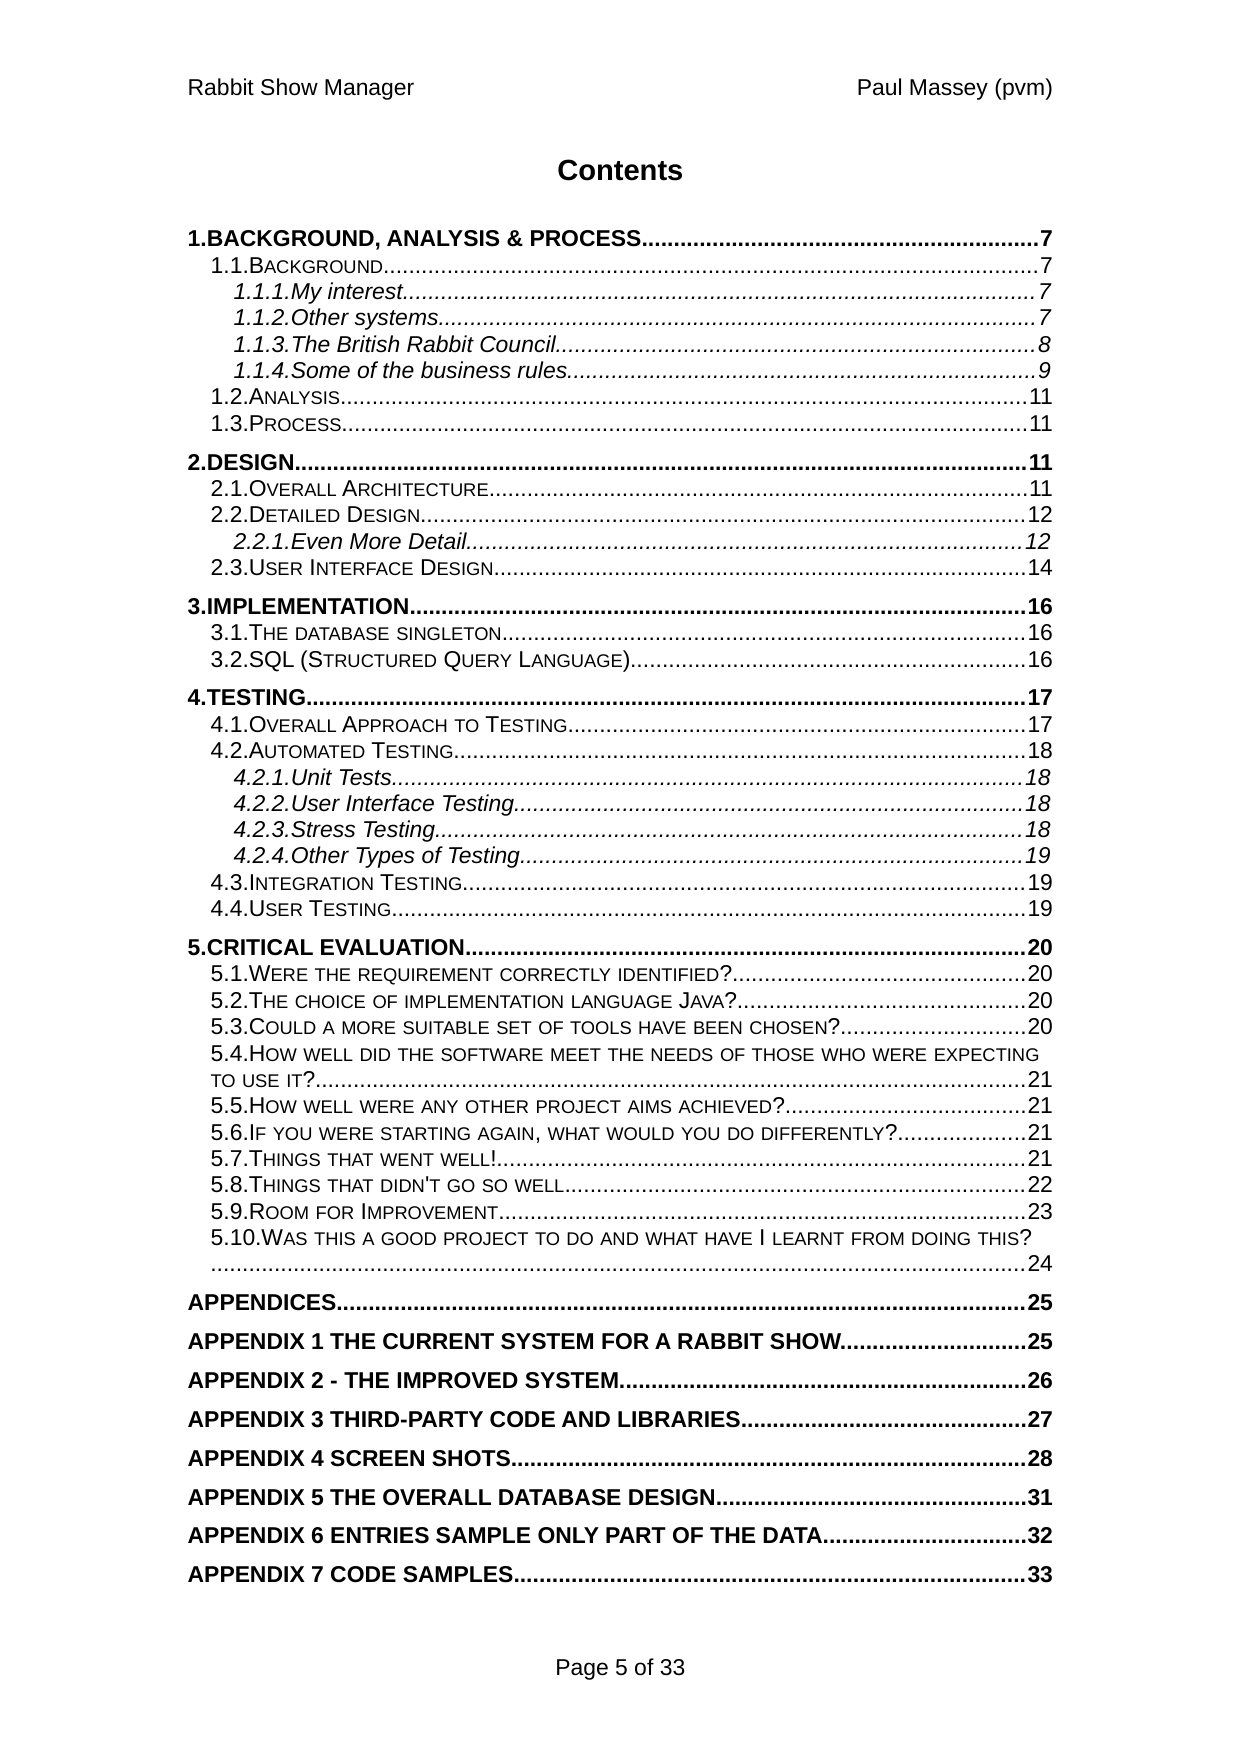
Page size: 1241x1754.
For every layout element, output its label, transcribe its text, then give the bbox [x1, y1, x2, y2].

text Appendix 2 - The improved system. 26 [187, 1367, 1053, 1393]
text 1.1.1.My interest 7 [233, 278, 1053, 304]
text 5.Critical Evaluation 20 [187, 934, 1053, 960]
text 3.2.SQL (Structured Query Language) 16 [210, 646, 1053, 672]
text 1.3.Process 11 [210, 410, 1053, 436]
text Appendix 7 Code Samples 33 [187, 1561, 1053, 1587]
text 1.1.Background 7 [210, 252, 1053, 278]
text 4.4.User Testing 19 [210, 895, 1053, 922]
text 5.7.Things that went well! 21 [210, 1145, 1053, 1171]
text 2.2.1.Even More Detail 12 [233, 528, 1053, 554]
text 5.8.Things that didn't go so well. 22 [210, 1171, 1053, 1198]
text 5.4.How well did the software meet the needs of those who were expecting to use it? 21 [210, 1039, 1053, 1092]
text 5.5.How well were any other project aims achieved? 21 [210, 1092, 1053, 1118]
text 4.2.2.User Interface Testing 18 [233, 790, 1053, 816]
text 4.3.Integration Testing 19 [210, 869, 1053, 895]
text 5.3.Could a more suitable set of tools have been chosen? 20 [210, 1013, 1053, 1039]
text 3.1.The database singleton. 16 [210, 619, 1053, 646]
text 4.2.3.Stress Testing 18 [233, 816, 1053, 842]
text 1.1.2.Other systems 7 [233, 304, 1053, 331]
text 1.1.4.Some of the business rules. 9 [233, 357, 1053, 383]
text 2.2.Detailed Design 12 [210, 501, 1053, 528]
text 2.3.User Interface Design 14 [210, 554, 1053, 580]
text 4.Testing 17 [187, 684, 1053, 711]
text 5.6.If you were starting again, what would you do differently? 21 [210, 1118, 1053, 1145]
text 5.9.Room for Improvement. 23 [210, 1198, 1053, 1224]
text Appendix 1 The current system for a Rabbit Show. 25 [187, 1328, 1053, 1354]
text Contents [187, 153, 1053, 186]
text Appendix 6 Entries sample only part of the data. 32 [187, 1522, 1053, 1549]
text 4.1.Overall Approach to Testing 17 [210, 711, 1053, 737]
text 1.Background, Analysis & Process 7 [187, 225, 1053, 252]
text Appendices 25 [187, 1289, 1053, 1316]
text 5.2.The choice of implementation language Java? 20 [210, 987, 1053, 1013]
text 4.2.Automated Testing 18 [210, 737, 1053, 763]
text 2.Design 11 [187, 448, 1053, 475]
text 2.1.Overall Architecture 11 [210, 475, 1053, 501]
text 4.2.4.Other Types of Testing 19 [233, 842, 1053, 869]
text Appendix 3 Third-Party Code and Libraries 27 [187, 1406, 1053, 1432]
text 5.1.Were the requirement correctly identified? 20 [210, 960, 1053, 987]
text 5.10.Was this a good project to do and what have I learnt from doing this? 24 [210, 1224, 1053, 1277]
text 1.1.3.The British Rabbit Council 8 [233, 331, 1053, 357]
text 4.2.1.Unit Tests 18 [233, 763, 1053, 790]
text Appendix 5 The overall database design 31 [187, 1483, 1053, 1510]
text 1.2.Analysis 11 [210, 383, 1053, 410]
text 3.Implementation 16 [187, 593, 1053, 619]
text Appendix 4 Screen Shots 28 [187, 1444, 1053, 1471]
